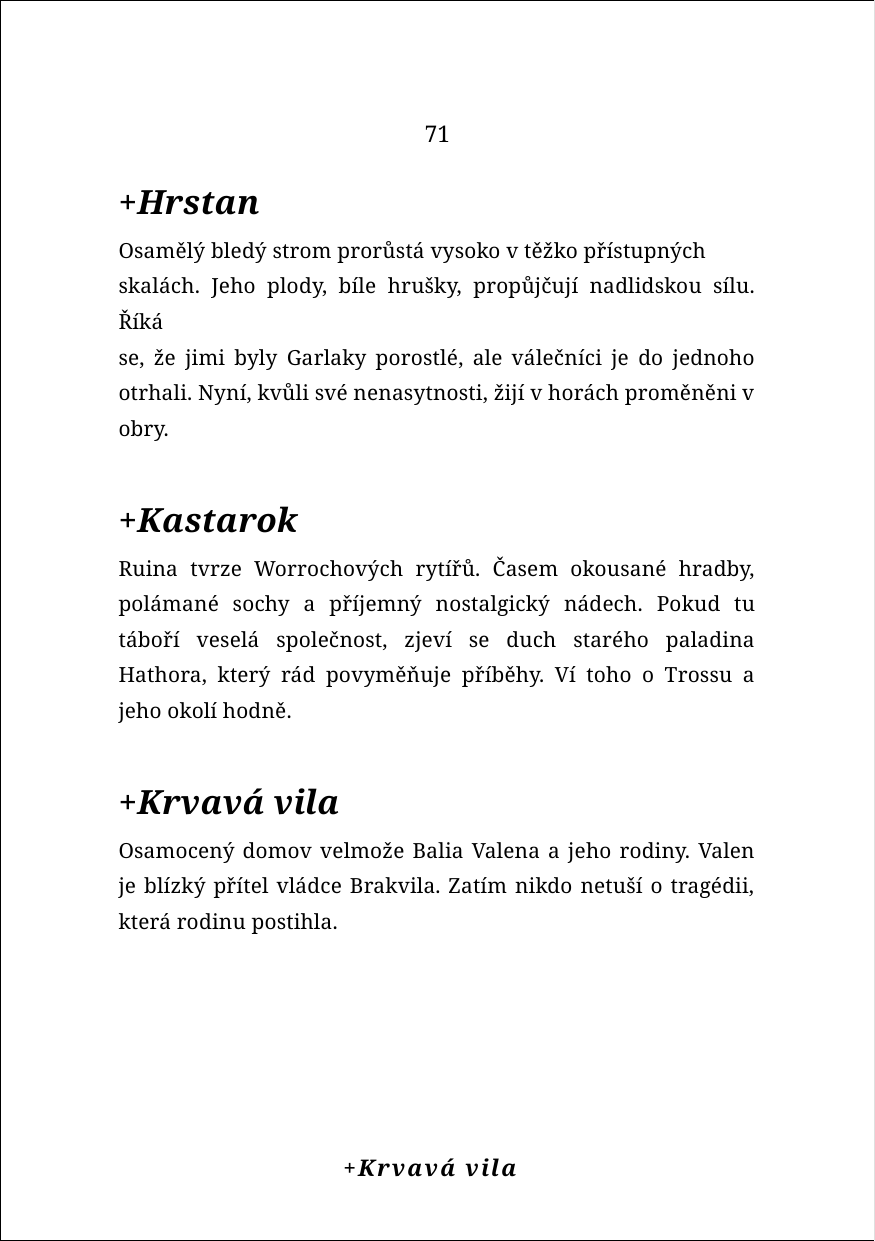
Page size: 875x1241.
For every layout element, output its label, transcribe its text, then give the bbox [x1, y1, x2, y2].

subtitle +Krvavá vila [118, 779, 756, 824]
subtitle +Kastarok [118, 497, 756, 542]
subtitle +Hrstan [118, 179, 756, 224]
text Osamělý bledý strom prorůstá vysoko v těžko přístupných skalách. Jeho plody, bíle hrušky, propůjčují nadlidskou sílu. Říká se, že jimi byly Garlaky porostlé, ale válečníci je do jednoho otrhali. Nyní, kvůli své nenasytnosti, žijí v horách proměněni v obry. [118, 236, 756, 442]
text Osamocený domov velmože Balia Valena a jeho rodiny. Valen je blízký přítel vládce Brakvila. Zatím nikdo netuší o tragédii, která rodinu postihla. [118, 836, 756, 935]
text Ruina tvrze Worrochových rytířů. Časem okousané hradby, polámané sochy a příjemný nostalgický nádech. Pokud tu táboří veselá společnost, zjeví se duch starého paladina Hathora, který rád povyměňuje příběhy. Ví toho o Trossu a jeho okolí hodně. [118, 554, 756, 724]
